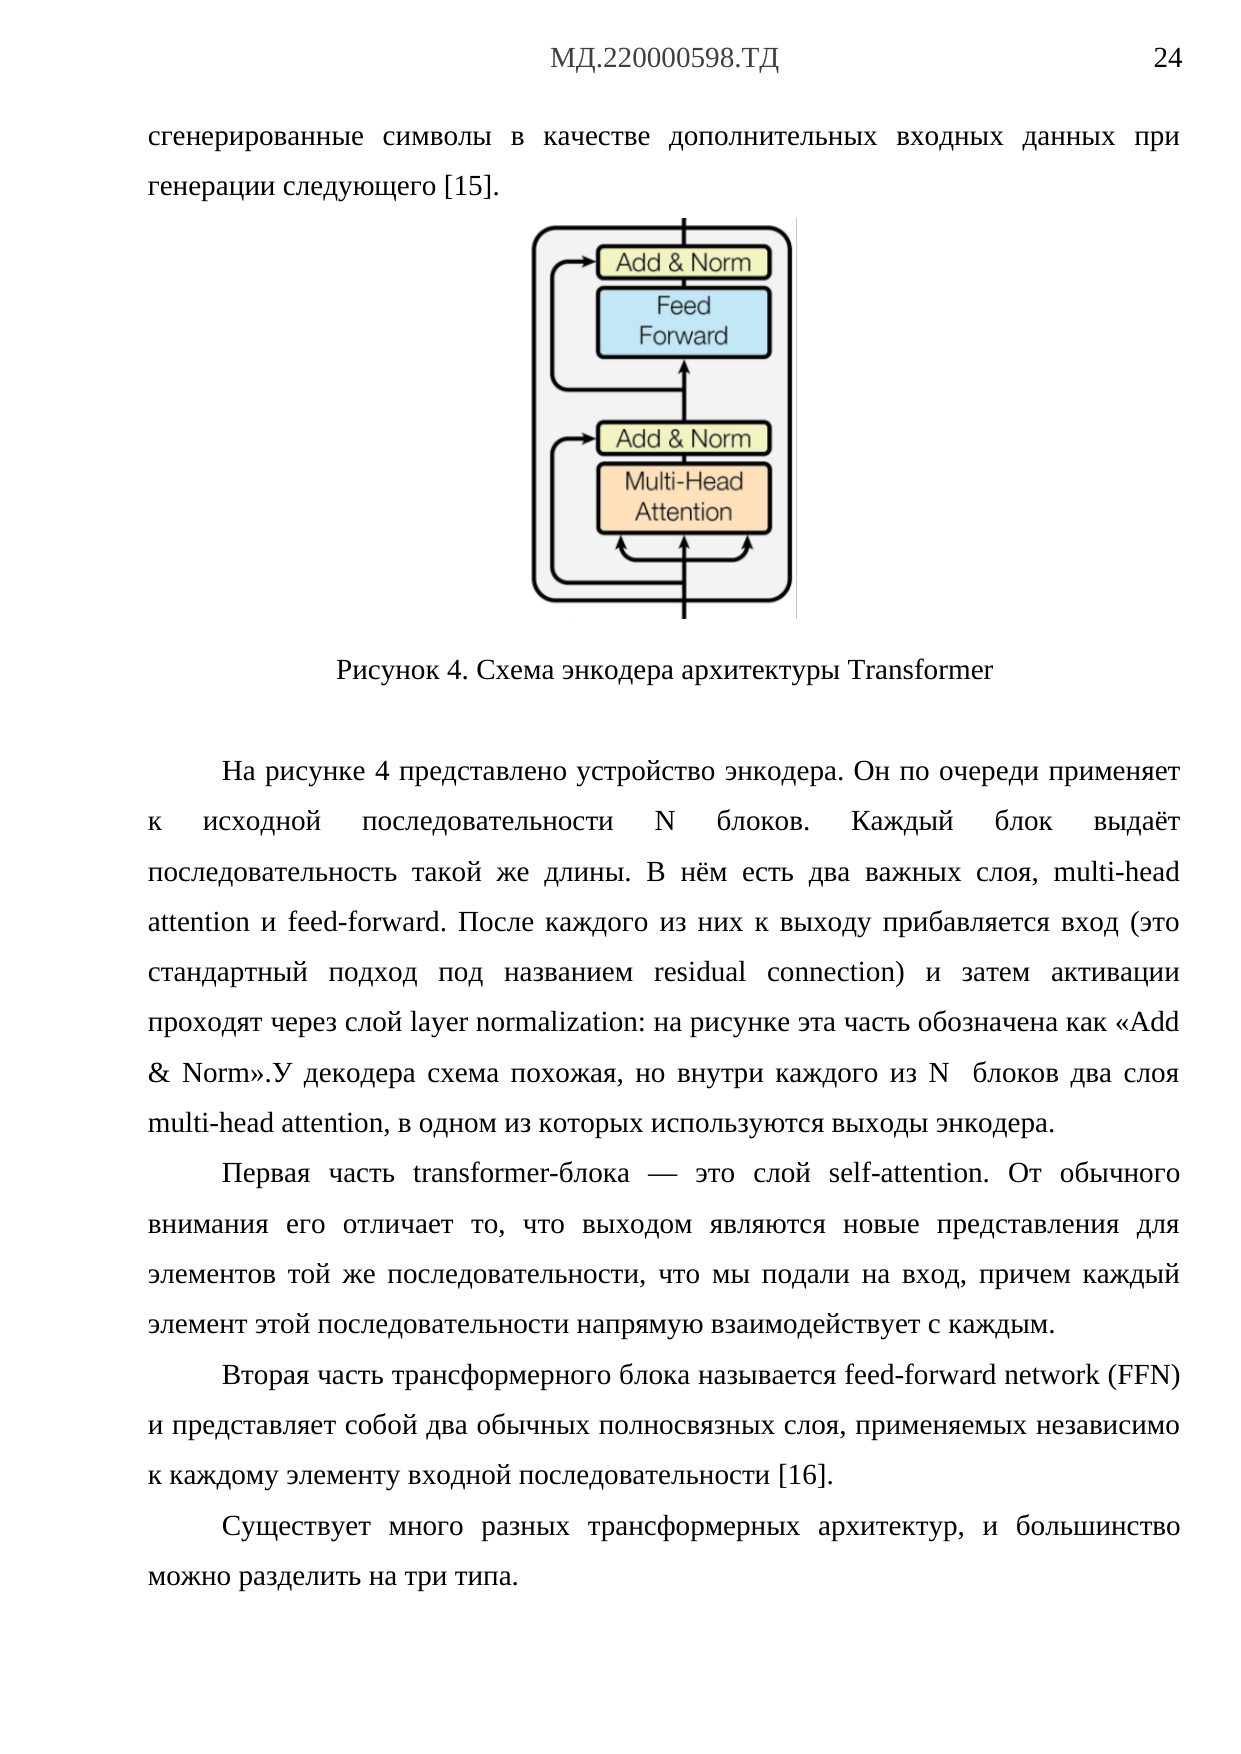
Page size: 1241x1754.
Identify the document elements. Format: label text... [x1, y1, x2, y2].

text Вторая часть трансформерного блока называется feed-forward network (FFN) и представляет собой два обычных полносвязных слоя, применяемых независимо к каждому элементу входной последовательности [16]. [148, 1357, 1181, 1491]
text Рисунок 4. Схема энкодера архитектуры Transformer [148, 219, 1181, 686]
text На рисунке 4 представлено устройство энкодера. Он по очереди применяет к исходной последовательности N блоков. Каждый блок выдаёт последовательность такой же длины. В нём есть два важных слоя, multi-head attention и feed-forward. После каждого из них к выходу прибавляется вход (это стандартный подход под названием residual connection) и затем активации проходят через слой layer normalization: на рисунке эта часть обозначена как «Add & Norm».У декодера схема похожая, но внутри каждого из N блоков два слоя multi-head attention, в одном из которых используются выходы энкодера. [148, 753, 1181, 1139]
text сгенерированные символы в качестве дополнительных входных данных при генерации следующего [15]. [148, 118, 1181, 202]
text Первая часть transformer-блока — это слой self-attention. От обычного внимания его отличает то, что выходом являются новые представления для элементов той же последовательности, что мы подали на вход, причем каждый элемент этой последовательности напрямую взаимодействует с каждым. [148, 1156, 1181, 1340]
text Существует много разных трансформерных архитектур, и большинство можно разделить на три типа. [148, 1508, 1181, 1592]
